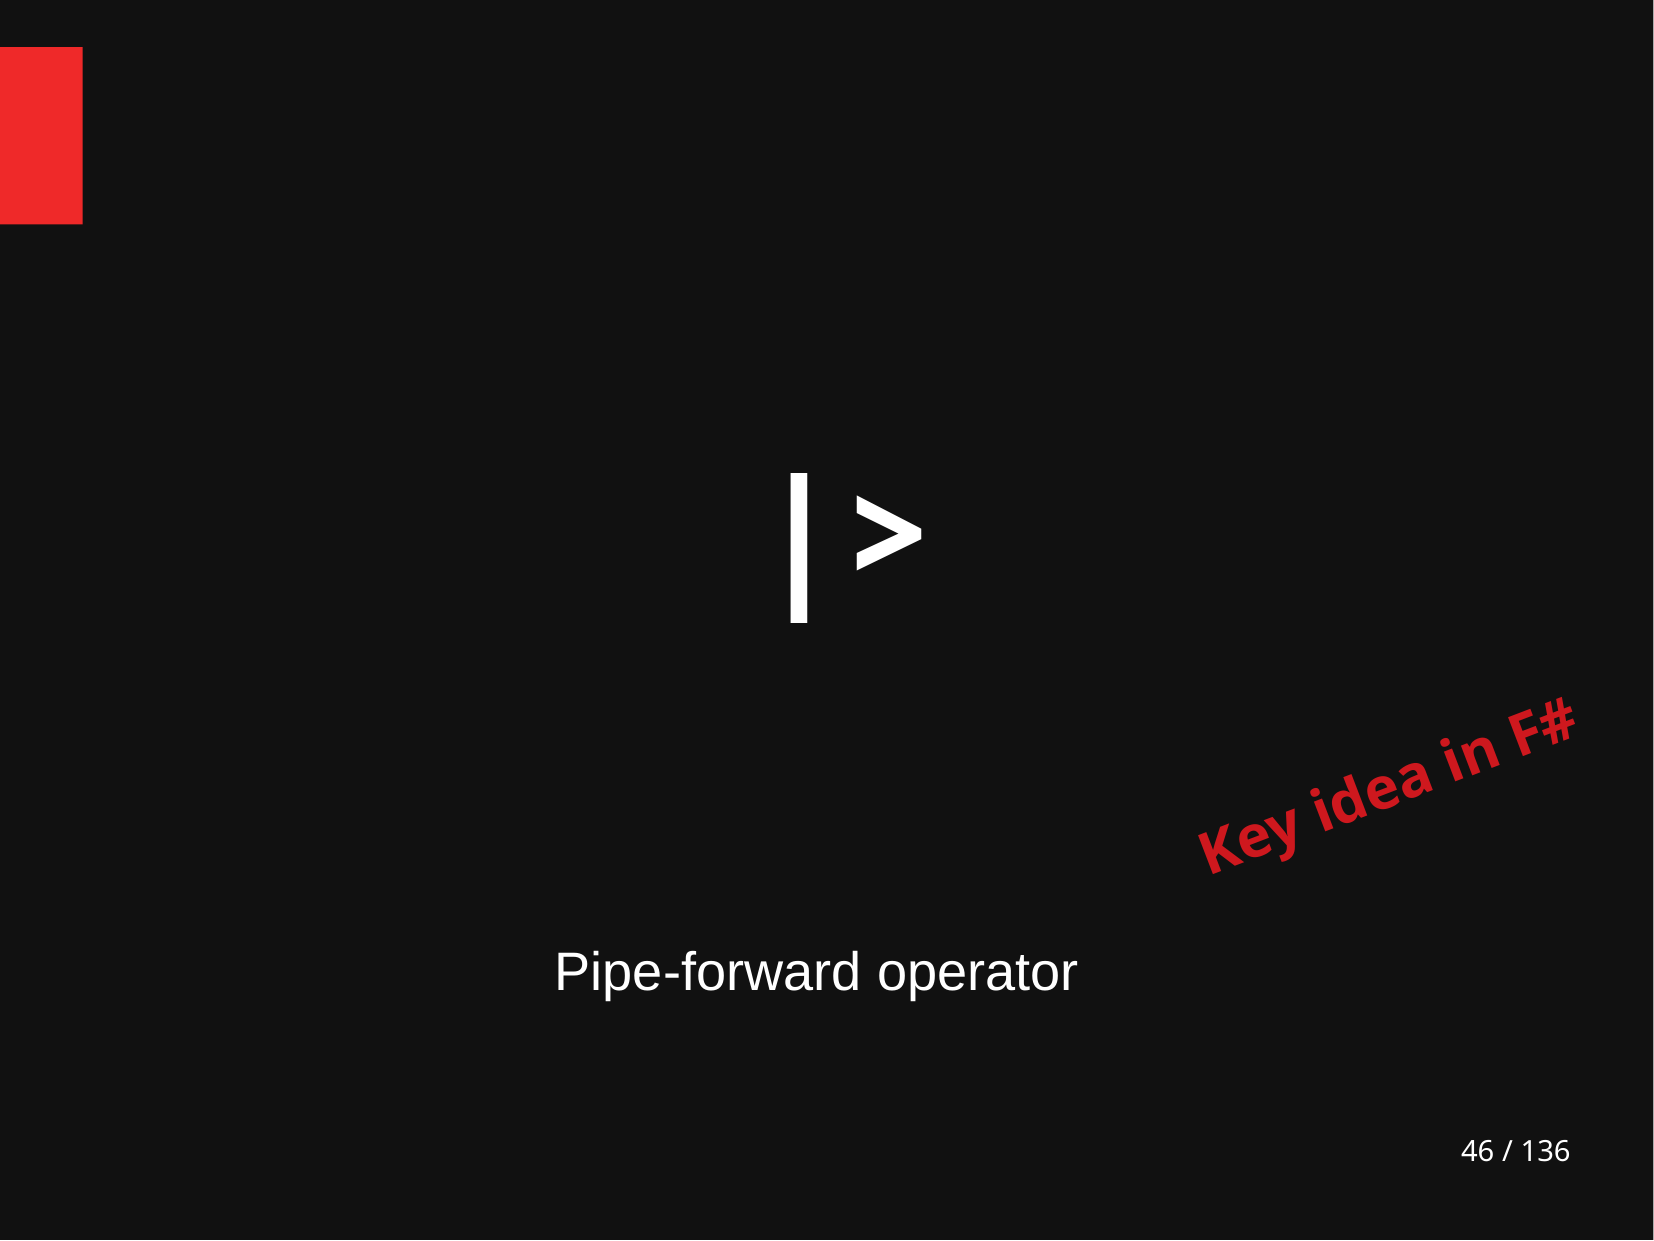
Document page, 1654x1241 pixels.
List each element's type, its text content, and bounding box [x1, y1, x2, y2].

text_box Pipe-forward operator [540, 934, 1291, 1010]
text_box Key idea in F# [1170, 645, 1654, 919]
subtitle |> [118, 49, 1571, 1010]
